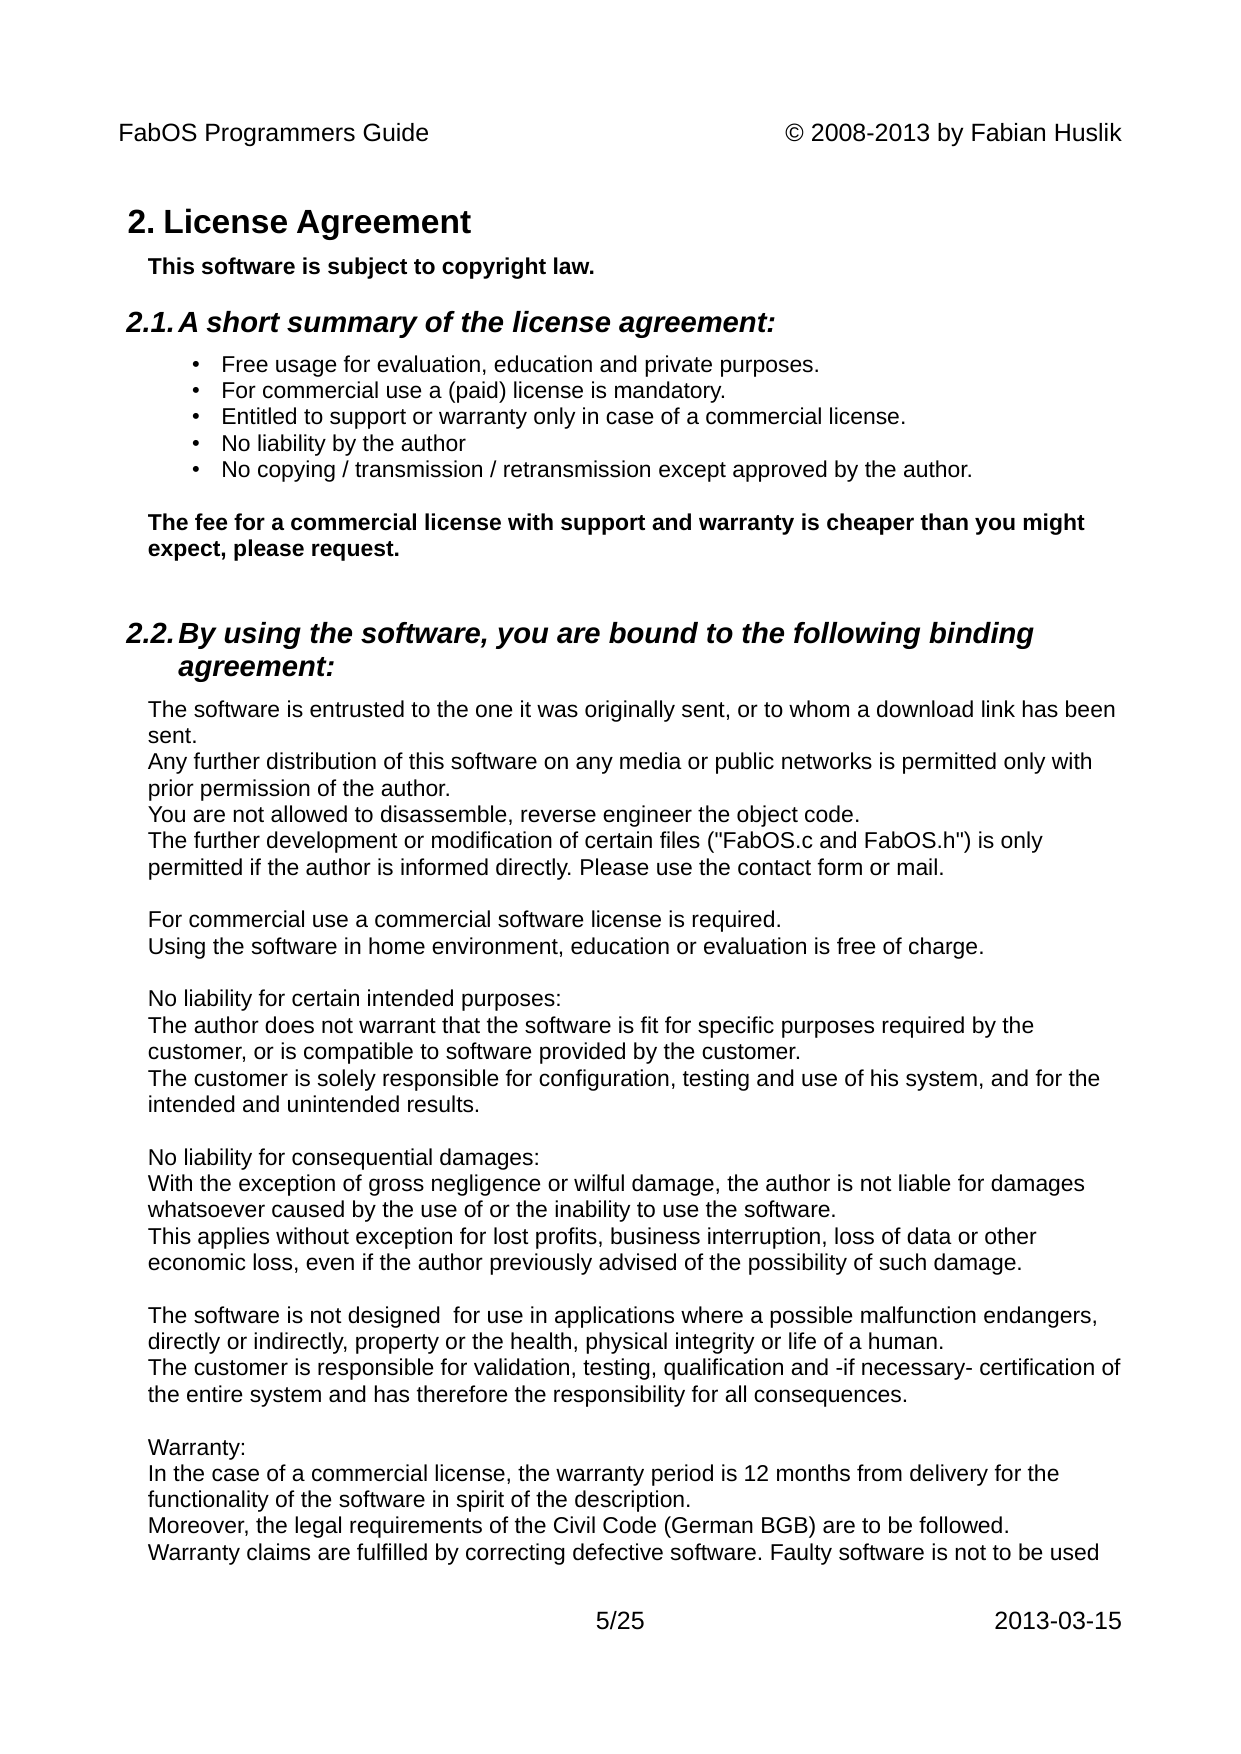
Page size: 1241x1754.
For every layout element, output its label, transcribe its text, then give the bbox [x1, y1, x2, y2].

text You are not allowed to disassemble, reverse engineer the object code. The further development or modification of certain files ("FabOS.c and FabOS.h") is only permitted if the author is informed directly. Please use the contact form or mail. [148, 801, 1122, 880]
text No liability for certain intended purposes: The author does not warrant that the software is fit for specific purposes required by the customer, or is compatible to software provided by the customer. The customer is solely responsible for configuration, testing and use of his system, and for the intended and unintended results. [148, 985, 1122, 1117]
text Warranty: In the case of a commercial license, the warranty period is 12 months from delivery for the functionality of the software in spirit of the description. Moreover, the legal requirements of the Civil Code (German BGB) are to be followed. Warranty claims are fulfilled by correcting defective software. Faulty software is not to be used [148, 1433, 1122, 1565]
text For commercial use a commercial software license is required. Using the software in home environment, education or evaluation is free of charge. [148, 906, 1122, 959]
list Entitled to support or warranty only in case of a commercial license. [192, 403, 1122, 430]
subtitle A short summary of the license agreement: [118, 304, 1122, 338]
text This software is subject to copyright law. [148, 253, 1122, 279]
text The software is not designed for use in applications where a possible malfunction endangers, directly or indirectly, property or the health, physical integrity or life of a human. [148, 1302, 1122, 1354]
subtitle License Agreement [118, 202, 1122, 241]
list Free usage for evaluation, education and private purposes. [192, 351, 1122, 377]
list For commercial use a (paid) license is mandatory. [192, 377, 1122, 403]
text The fee for a commercial license with support and warranty is cheaper than you might expect, please request. [148, 509, 1122, 561]
text The customer is responsible for validation, testing, qualification and -if necessary- certification of the entire system and has therefore the responsibility for all consequences. [148, 1354, 1122, 1407]
text The software is entrusted to the one it was originally sent, or to whom a download link has been sent. Any further distribution of this software on any media or public networks is permitted only with prior permission of the author. [148, 696, 1122, 801]
list No copying / transmission / retransmission except approved by the author. [192, 456, 1122, 482]
text No liability for consequential damages: With the exception of gross negligence or wilful damage, the author is not liable for damages whatsoever caused by the use of or the inability to use the software. This applies without exception for lost profits, business interruption, loss of data or other economic loss, even if the author previously advised of the possibility of such damage. [148, 1143, 1122, 1275]
list No liability by the author [192, 430, 1122, 456]
subtitle By using the software, you are bound to the following binding agreement: [118, 616, 1122, 683]
